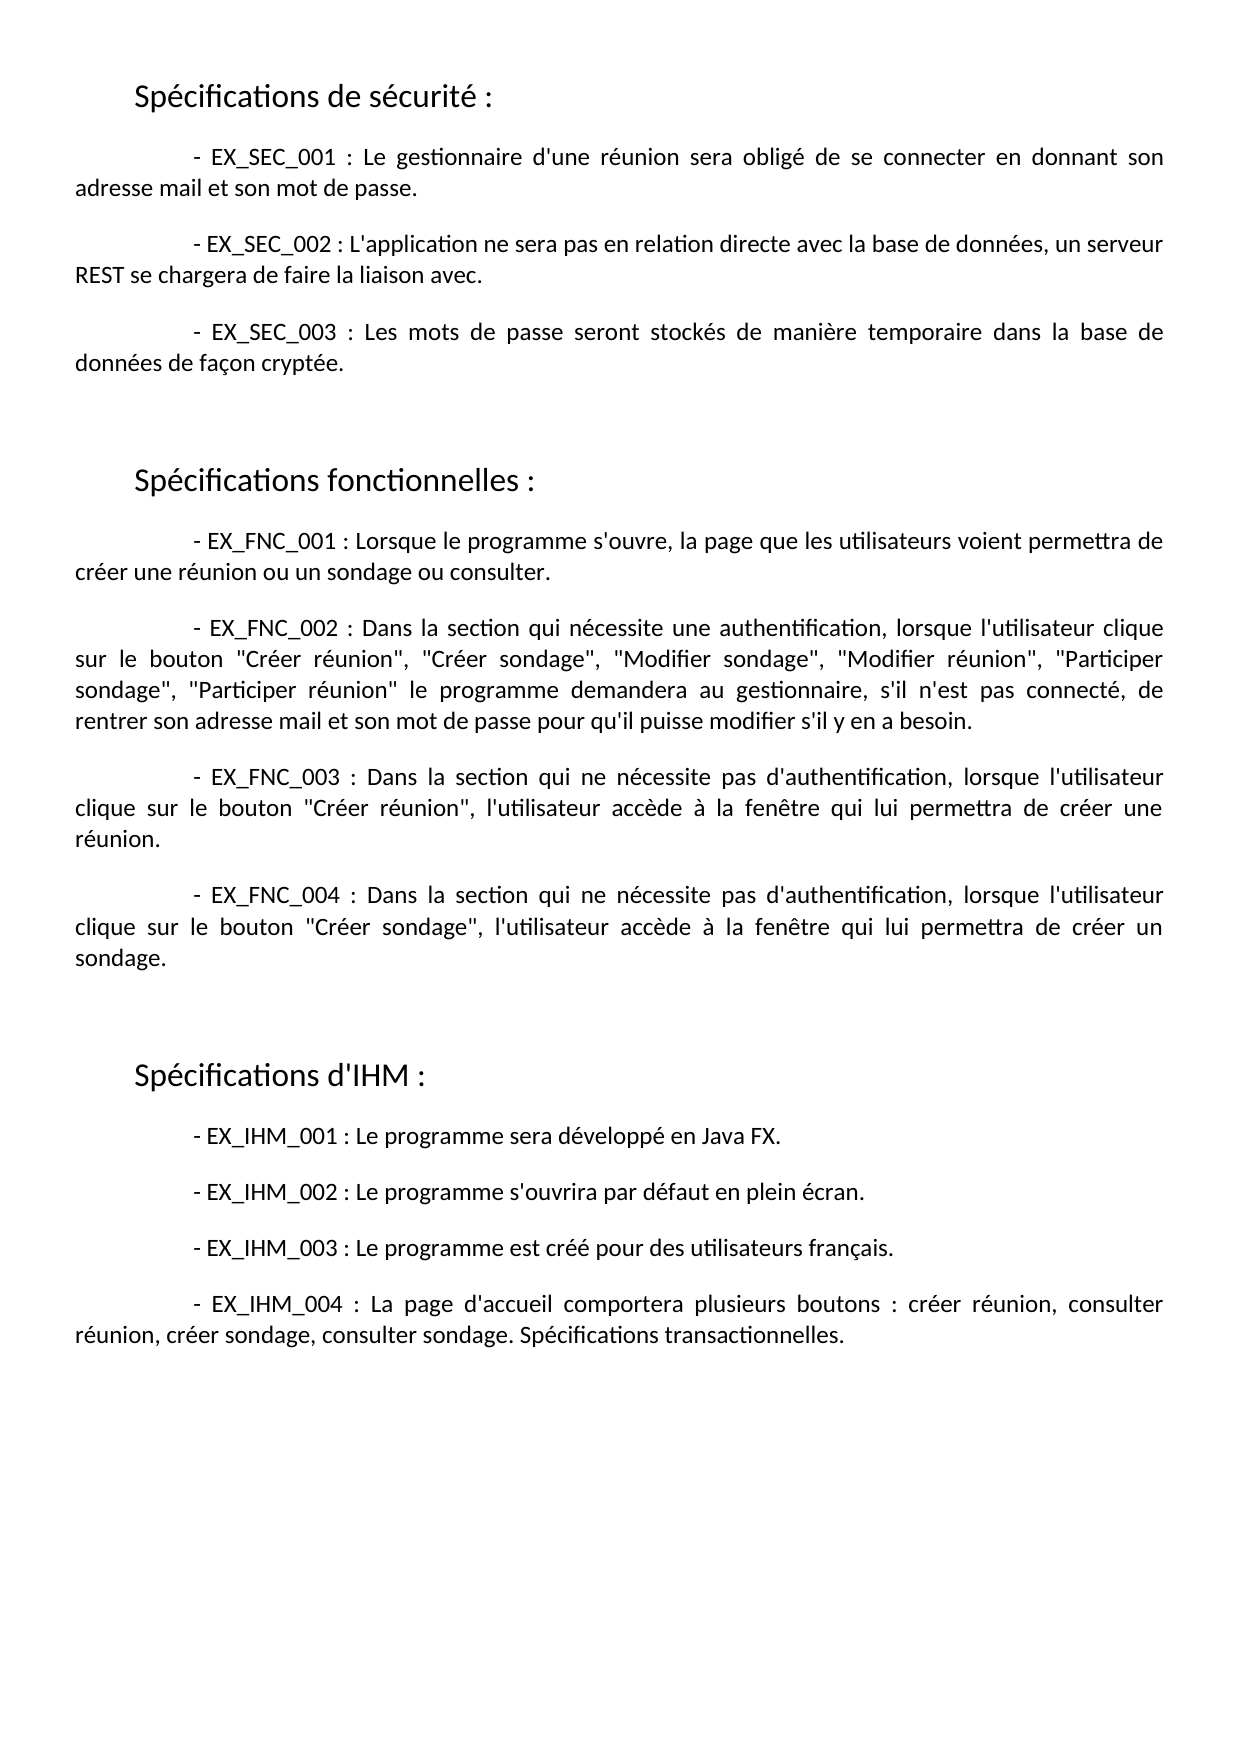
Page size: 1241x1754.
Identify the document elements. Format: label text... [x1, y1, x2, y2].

text - EX_SEC_001 : Le gestionnaire d'une réunion sera obligé de se connecter en donnant son adresse mail et son mot de passe. [75, 141, 1165, 203]
text - EX_FNC_003 : Dans la section qui ne nécessite pas d'authentification, lorsque l'utilisateur clique sur le bouton "Créer réunion", l'utilisateur accède à la fenêtre qui lui permettra de créer une réunion. [75, 761, 1165, 854]
text - EX_SEC_003 : Les mots de passe seront stockés de manière temporaire dans la base de données de façon cryptée. [75, 316, 1165, 377]
text - EX_FNC_004 : Dans la section qui ne nécessite pas d'authentification, lorsque l'utilisateur clique sur le bouton "Créer sondage", l'utilisateur accède à la fenêtre qui lui permettra de créer un sondage. [75, 879, 1165, 972]
text - EX_IHM_004 : La page d'accueil comportera plusieurs boutons : créer réunion, consulter réunion, créer sondage, consulter sondage. Spécifications transactionnelles. [75, 1288, 1165, 1350]
text Spécifications fonctionnelles : [75, 459, 1165, 499]
text - EX_SEC_002 : L'application ne sera pas en relation directe avec la base de données, un serveur REST se chargera de faire la liaison avec. [75, 228, 1165, 290]
text - EX_IHM_001 : Le programme sera développé en Java FX. [75, 1120, 1165, 1151]
text - EX_FNC_002 : Dans la section qui nécessite une authentification, lorsque l'utilisateur clique sur le bouton "Créer réunion", "Créer sondage", "Modifier sondage", "Modifier réunion", "Participer sondage", "Participer réunion" le programme demandera au gestionnaire, s'il n'est pas connecté, de rentrer son adresse mail et son mot de passe pour qu'il puisse modifier s'il y en a besoin. [75, 612, 1165, 736]
text - EX_FNC_001 : Lorsque le programme s'ouvre, la page que les utilisateurs voient permettra de créer une réunion ou un sondage ou consulter. [75, 525, 1165, 587]
text - EX_IHM_003 : Le programme est créé pour des utilisateurs français. [75, 1232, 1165, 1263]
text Spécifications de sécurité : [75, 75, 1165, 116]
text Spécifications d'IHM : [75, 1054, 1165, 1094]
text - EX_IHM_002 : Le programme s'ouvrira par défaut en plein écran. [75, 1176, 1165, 1207]
